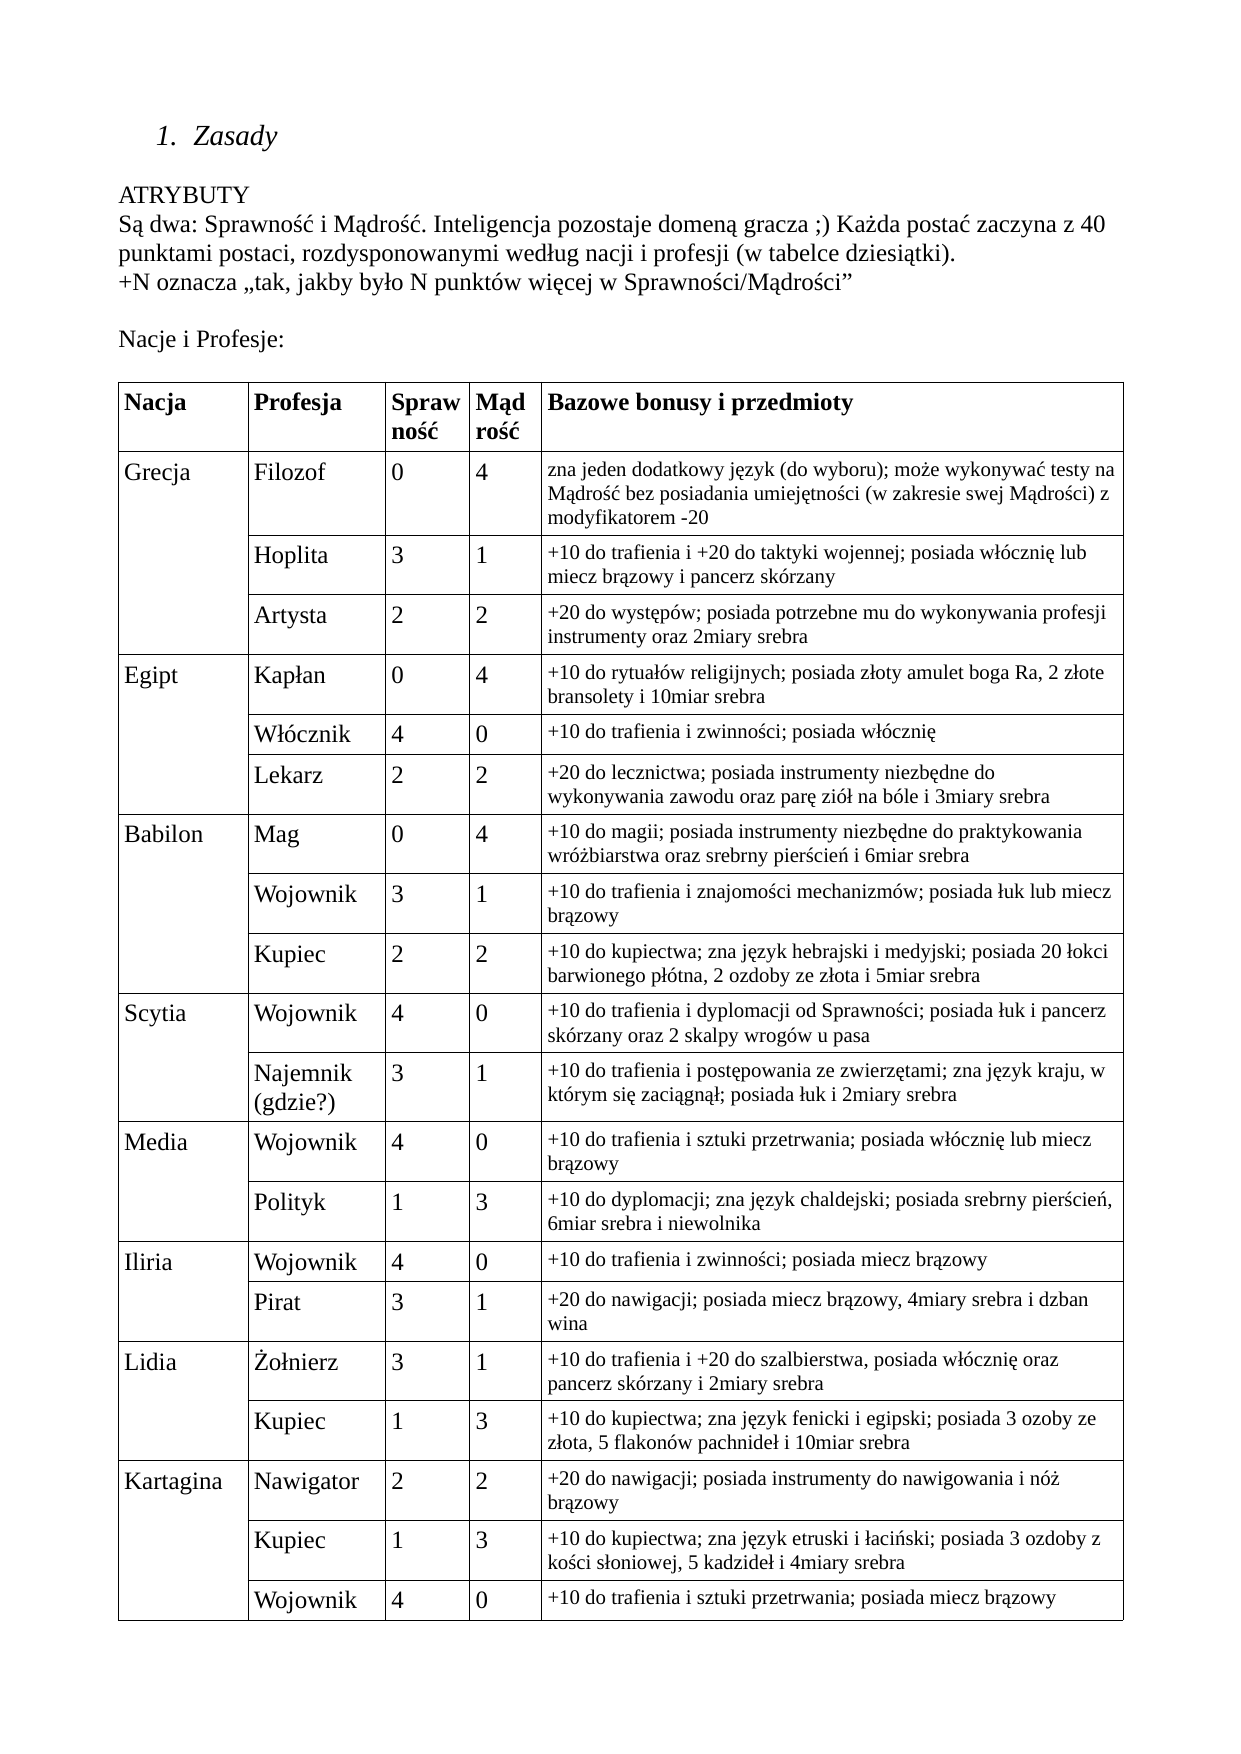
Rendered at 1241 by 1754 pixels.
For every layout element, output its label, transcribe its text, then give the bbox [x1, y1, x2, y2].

table_cell 0 [470, 994, 541, 1052]
table_cell +10 do trafienia i +20 do szalbierstwa, posiada włócznię oraz pancerz skórzany i 2miary srebra [542, 1342, 1123, 1400]
table_cell +10 do rytuałów religijnych; posiada złoty amulet boga Ra, 2 złote bransolety i 10miar srebra [542, 655, 1123, 713]
table_cell +10 do kupiectwa; zna język etruski i łaciński; posiada 3 ozdoby z kości słoniowej, 5 kadzideł i 4miary srebra [542, 1521, 1123, 1579]
table_cell Filozof [249, 452, 385, 534]
table_cell Lekarz [249, 755, 385, 813]
table_cell 3 [470, 1521, 541, 1579]
table_cell 3 [470, 1182, 541, 1241]
table_cell 1 [386, 1182, 469, 1241]
table_cell 1 [470, 536, 541, 594]
table_cell 2 [386, 755, 469, 813]
table_cell Scytia [119, 994, 248, 1121]
table_cell +20 do nawigacji; posiada miecz brązowy, 4miary srebra i dzban wina [542, 1282, 1123, 1341]
table_cell 0 [386, 815, 469, 873]
table_cell +10 do trafienia i +20 do taktyki wojennej; posiada włócznię lub miecz brązowy i pancerz skórzany [542, 536, 1123, 594]
table_cell Najemnik (gdzie?) [249, 1053, 385, 1121]
table_header Profesja [249, 383, 385, 451]
table_cell 4 [386, 994, 469, 1052]
table_cell 2 [386, 595, 469, 654]
table_cell +20 do nawigacji; posiada instrumenty do nawigowania i nóż brązowy [542, 1461, 1123, 1520]
table_cell Lidia [119, 1342, 248, 1460]
table_cell 1 [470, 874, 541, 933]
table_cell 3 [386, 874, 469, 933]
table_cell +10 do magii; posiada instrumenty niezbędne do praktykowania wróżbiarstwa oraz srebrny pierścień i 6miar srebra [542, 815, 1123, 873]
table_cell Kapłan [249, 655, 385, 713]
table_cell +10 do trafienia i zwinności; posiada włócznię [542, 715, 1123, 754]
table_cell 3 [386, 1342, 469, 1400]
table_cell Kupiec [249, 934, 385, 993]
table_cell 2 [470, 595, 541, 654]
list Zasady [156, 118, 1122, 152]
table_cell +20 do występów; posiada potrzebne mu do wykonywania profesji instrumenty oraz 2miary srebra [542, 595, 1123, 654]
table_cell +10 do trafienia i sztuki przetrwania; posiada miecz brązowy [542, 1581, 1123, 1620]
table_cell Wojownik [249, 994, 385, 1052]
table_cell 1 [470, 1342, 541, 1400]
table_cell Mag [249, 815, 385, 873]
table_cell Kartagina [119, 1461, 248, 1620]
table_cell Kupiec [249, 1401, 385, 1460]
table_cell Włócznik [249, 715, 385, 754]
table_cell Nawigator [249, 1461, 385, 1520]
table_cell Babilon [119, 815, 248, 993]
table_cell 1 [386, 1521, 469, 1579]
table_cell 1 [470, 1053, 541, 1121]
table_cell +10 do trafienia i znajomości mechanizmów; posiada łuk lub miecz brązowy [542, 874, 1123, 933]
table_cell 4 [386, 1581, 469, 1620]
table_cell 3 [470, 1401, 541, 1460]
table_cell 3 [386, 1282, 469, 1341]
table_cell Polityk [249, 1182, 385, 1241]
table_cell Egipt [119, 655, 248, 813]
table_cell Pirat [249, 1282, 385, 1341]
table_cell 2 [386, 934, 469, 993]
table_cell 2 [470, 755, 541, 813]
table_cell +10 do trafienia i postępowania ze zwierzętami; zna język kraju, w którym się zaciągnął; posiada łuk i 2miary srebra [542, 1053, 1123, 1121]
table_cell 4 [386, 715, 469, 754]
table_header Bazowe bonusy i przedmioty [542, 383, 1123, 451]
table_cell 4 [386, 1122, 469, 1181]
text Są dwa: Sprawność i Mądrość. Inteligencja pozostaje domeną gracza ;) Każda postać zaczyna z 40 punktami postaci, rozdysponowanymi według nacji i profesji (w tabelce dziesiątki). [118, 209, 1122, 267]
table_cell Wojownik [249, 1242, 385, 1281]
table_cell Wojownik [249, 874, 385, 933]
table_cell 4 [470, 452, 541, 534]
table_cell 2 [470, 934, 541, 993]
table_cell 0 [470, 1242, 541, 1281]
table_cell 1 [386, 1401, 469, 1460]
table_cell 0 [470, 1122, 541, 1181]
table_cell 4 [470, 815, 541, 873]
table_cell Artysta [249, 595, 385, 654]
table_cell +10 do trafienia i sztuki przetrwania; posiada włócznię lub miecz brązowy [542, 1122, 1123, 1181]
table_cell 1 [470, 1282, 541, 1341]
table_cell 0 [386, 655, 469, 713]
table_cell 0 [386, 452, 469, 534]
table_cell +10 do trafienia i dyplomacji od Sprawności; posiada łuk i pancerz skórzany oraz 2 skalpy wrogów u pasa [542, 994, 1123, 1052]
table_cell 0 [470, 1581, 541, 1620]
text +N oznacza „tak, jakby było N punktów więcej w Sprawności/Mądrości” [118, 267, 1122, 295]
table_cell 0 [470, 715, 541, 754]
table_cell 3 [386, 1053, 469, 1121]
table_cell 2 [386, 1461, 469, 1520]
table_cell 4 [470, 655, 541, 713]
table_cell Kupiec [249, 1521, 385, 1579]
table_cell Iliria [119, 1242, 248, 1341]
table_cell 2 [470, 1461, 541, 1520]
table_cell +10 do dyplomacji; zna język chaldejski; posiada srebrny pierścień, 6miar srebra i niewolnika [542, 1182, 1123, 1241]
table_cell Żołnierz [249, 1342, 385, 1400]
table_cell Wojownik [249, 1581, 385, 1620]
table_cell zna jeden dodatkowy język (do wyboru); może wykonywać testy na Mądrość bez posiadania umiejętności (w zakresie swej Mądrości) z modyfikatorem -20 [542, 452, 1123, 534]
table_cell +10 do kupiectwa; zna język hebrajski i medyjski; posiada 20 łokci barwionego płótna, 2 ozdoby ze złota i 5miar srebra [542, 934, 1123, 993]
table_cell Media [119, 1122, 248, 1241]
table_cell Hoplita [249, 536, 385, 594]
text Nacje i Profesje: [118, 324, 1122, 353]
text ATRYBUTY [118, 180, 1122, 209]
table_cell +20 do lecznictwa; posiada instrumenty niezbędne do wykonywania zawodu oraz parę ziół na bóle i 3miary srebra [542, 755, 1123, 813]
table_cell +10 do kupiectwa; zna język fenicki i egipski; posiada 3 ozoby ze złota, 5 flakonów pachnideł i 10miar srebra [542, 1401, 1123, 1460]
table_cell 4 [386, 1242, 469, 1281]
table_header Mądrość [470, 383, 541, 451]
table_cell Wojownik [249, 1122, 385, 1181]
table_header Nacja [119, 383, 248, 451]
table_cell +10 do trafienia i zwinności; posiada miecz brązowy [542, 1242, 1123, 1281]
table_header Sprawność [386, 383, 469, 451]
table_cell Grecja [119, 452, 248, 654]
table_cell 3 [386, 536, 469, 594]
